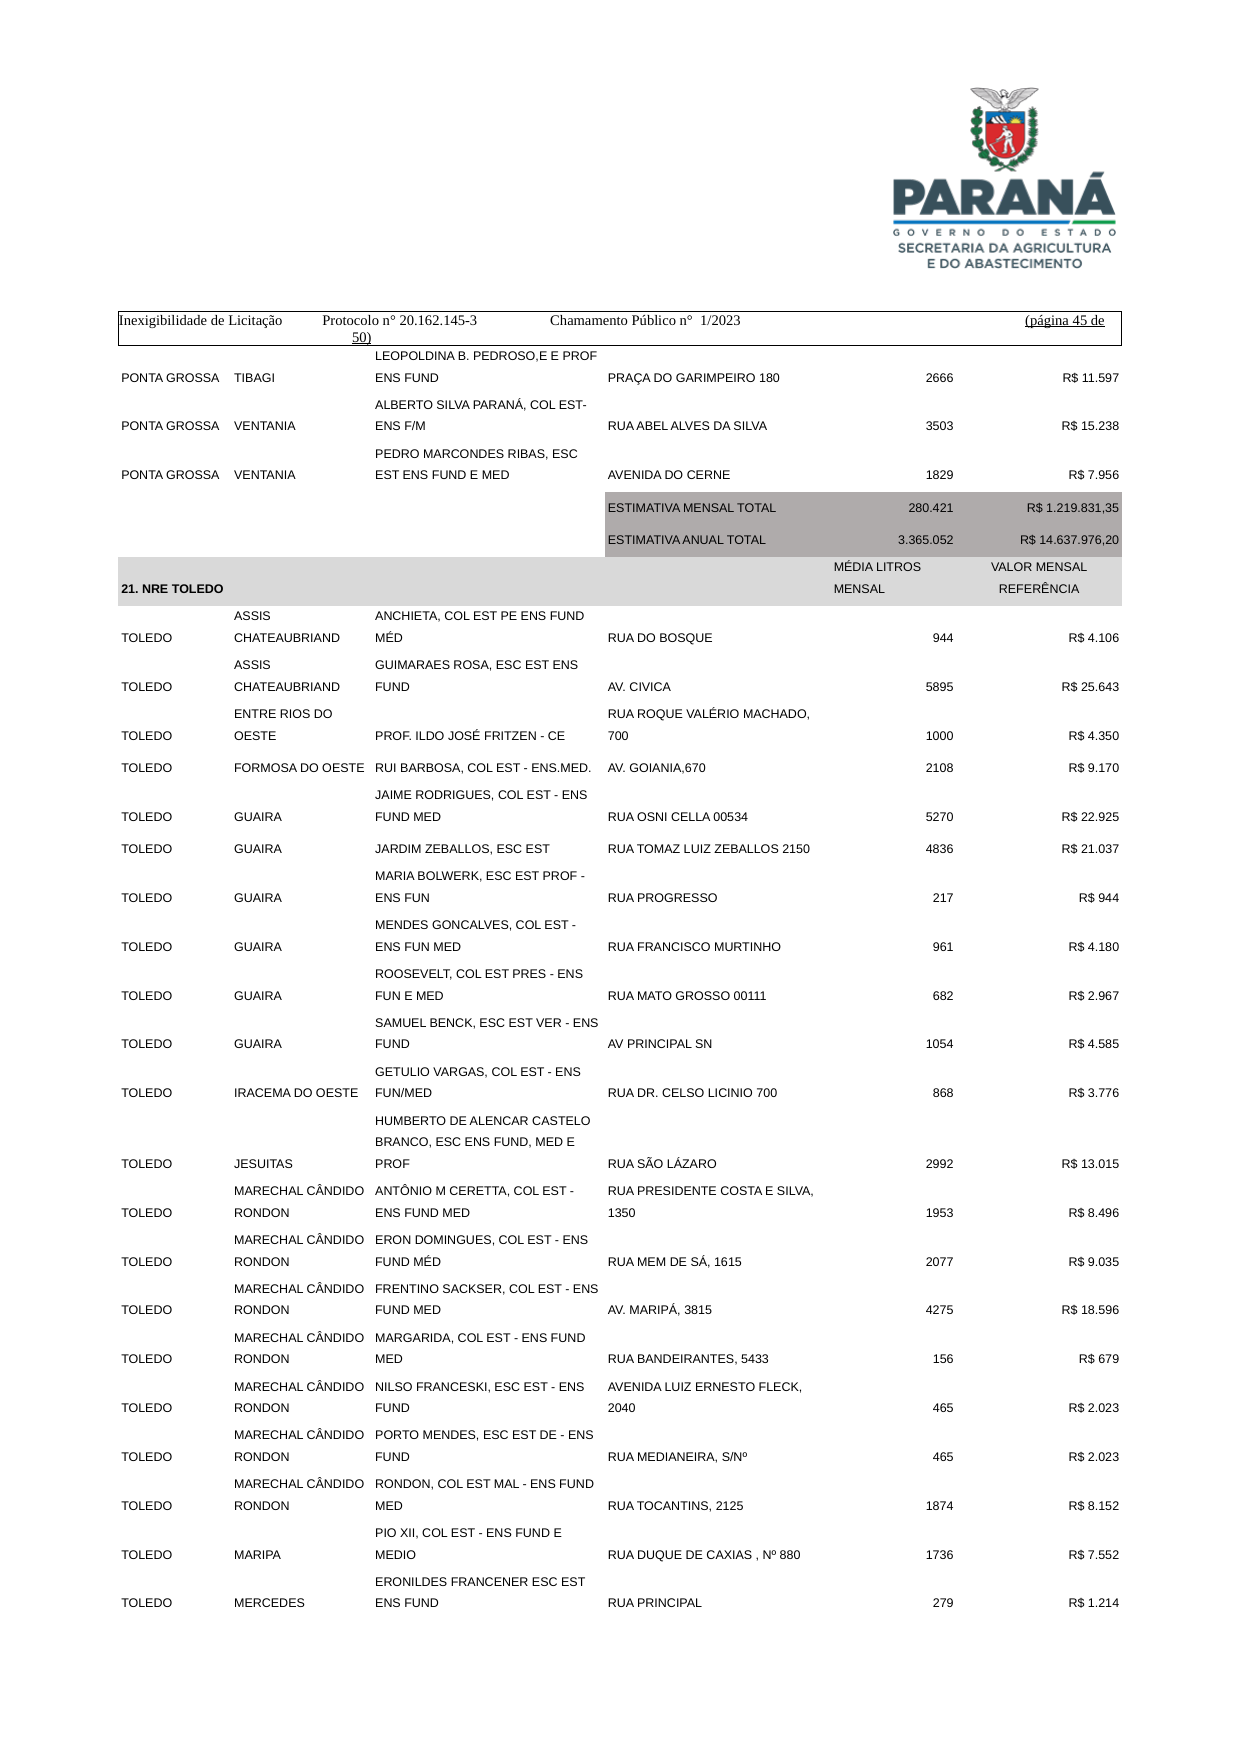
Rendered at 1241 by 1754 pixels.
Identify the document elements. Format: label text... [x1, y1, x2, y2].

table_cell ASSIS CHATEAUBRIAND [231, 606, 372, 655]
table_cell R$ 2.967 [956, 964, 1122, 1013]
table_cell AV. CIVICA [605, 655, 831, 704]
table_cell RUA SÃO LÁZARO [605, 1110, 831, 1181]
table_cell [231, 492, 372, 525]
table_cell ASSIS CHATEAUBRIAND [231, 655, 372, 704]
table_cell VENTANIA [231, 395, 372, 443]
table_cell TOLEDO [118, 834, 231, 866]
table_cell TOLEDO [118, 1110, 231, 1181]
table_cell ESTIMATIVA ANUAL TOTAL [605, 525, 831, 557]
table_cell R$ 3.776 [956, 1062, 1122, 1110]
table_cell TOLEDO [118, 1572, 231, 1621]
table_cell PORTO MENDES, ESC EST DE - ENS FUND [372, 1425, 605, 1474]
table_cell 961 [831, 915, 956, 964]
table_cell R$ 13.015 [956, 1110, 1122, 1181]
table_cell [372, 525, 605, 557]
table_cell 1054 [831, 1013, 956, 1062]
table_cell R$ 2.023 [956, 1376, 1122, 1425]
table_cell MARECHAL CÂNDIDO RONDON [231, 1279, 372, 1327]
table_cell GUAIRA [231, 915, 372, 964]
table_cell FRENTINO SACKSER, COL EST - ENS FUND MED [372, 1279, 605, 1327]
table_cell RUA FRANCISCO MURTINHO [605, 915, 831, 964]
table_cell R$ 4.180 [956, 915, 1122, 964]
table_cell PONTA GROSSA [118, 444, 231, 492]
table_cell 156 [831, 1328, 956, 1376]
table_cell RUA DUQUE DE CAXIAS , Nº 880 [605, 1523, 831, 1572]
table_cell 465 [831, 1376, 956, 1425]
table_cell 682 [831, 964, 956, 1013]
table_cell ANTÔNIO M CERETTA, COL EST - ENS FUND MED [372, 1181, 605, 1230]
table_cell 279 [831, 1572, 956, 1621]
table_cell TOLEDO [118, 606, 231, 655]
table_cell MENDES GONCALVES, COL EST - ENS FUN MED [372, 915, 605, 964]
table_cell 2992 [831, 1110, 956, 1181]
table_cell 1829 [831, 444, 956, 492]
table_cell R$ 9.170 [956, 753, 1122, 785]
table_cell MARGARIDA, COL EST - ENS FUND MED [372, 1328, 605, 1376]
table_cell NILSO FRANCESKI, ESC EST - ENS FUND [372, 1376, 605, 1425]
table_cell R$ 7.552 [956, 1523, 1122, 1572]
table_cell AV PRINCIPAL SN [605, 1013, 831, 1062]
table_cell RUA DR. CELSO LICINIO 700 [605, 1062, 831, 1110]
table_cell RUA MEDIANEIRA, S/Nº [605, 1425, 831, 1474]
table_cell TOLEDO [118, 655, 231, 704]
table_cell PONTA GROSSA [118, 395, 231, 443]
table_cell R$ 4.350 [956, 704, 1122, 752]
table_cell ROOSEVELT, COL EST PRES - ENS FUN E MED [372, 964, 605, 1013]
table_cell RUA PROGRESSO [605, 866, 831, 915]
table_cell PROF. ILDO JOSÉ FRITZEN - CE [372, 704, 605, 752]
table_cell 1000 [831, 704, 956, 752]
table_cell R$ 2.023 [956, 1425, 1122, 1474]
table_cell [372, 492, 605, 525]
table_cell 944 [831, 606, 956, 655]
table_cell RUA BANDEIRANTES, 5433 [605, 1328, 831, 1376]
table_cell SAMUEL BENCK, ESC EST VER - ENS FUND [372, 1013, 605, 1062]
table_cell GUAIRA [231, 785, 372, 834]
table_cell 21. NRE TOLEDO [118, 557, 831, 606]
table_cell RUA TOCANTINS, 2125 [605, 1474, 831, 1523]
table_cell 3.365.052 [831, 525, 956, 557]
table_cell TOLEDO [118, 1062, 231, 1110]
table_cell IRACEMA DO OESTE [231, 1062, 372, 1110]
table_cell [118, 525, 231, 557]
table_cell PRAÇA DO GARIMPEIRO 180 [605, 346, 831, 394]
table_cell R$ 18.596 [956, 1279, 1122, 1327]
table_cell TOLEDO [118, 1181, 231, 1230]
table_cell R$ 679 [956, 1328, 1122, 1376]
table_cell TOLEDO [118, 1425, 231, 1474]
table_cell LEOPOLDINA B. PEDROSO,E E PROF ENS FUND [372, 346, 605, 394]
table_cell 868 [831, 1062, 956, 1110]
table_cell RUA TOMAZ LUIZ ZEBALLOS 2150 [605, 834, 831, 866]
table_cell AV. GOIANIA,670 [605, 753, 831, 785]
table_cell TOLEDO [118, 785, 231, 834]
table_cell 2077 [831, 1230, 956, 1278]
table_cell RUA OSNI CELLA 00534 [605, 785, 831, 834]
table_cell GETULIO VARGAS, COL EST - ENS FUN/MED [372, 1062, 605, 1110]
table_cell TOLEDO [118, 704, 231, 752]
table_cell R$ 9.035 [956, 1230, 1122, 1278]
table_cell TOLEDO [118, 753, 231, 785]
table_cell 4275 [831, 1279, 956, 1327]
table_cell TOLEDO [118, 1013, 231, 1062]
table_cell R$ 15.238 [956, 395, 1122, 443]
table_cell R$ 4.106 [956, 606, 1122, 655]
table_cell ESTIMATIVA MENSAL TOTAL [605, 492, 831, 525]
table_cell RUA MATO GROSSO 00111 [605, 964, 831, 1013]
table_cell RUA MEM DE SÁ, 1615 [605, 1230, 831, 1278]
table_cell MARIA BOLWERK, ESC EST PROF - ENS FUN [372, 866, 605, 915]
table_cell TOLEDO [118, 1474, 231, 1523]
table_cell R$ 25.643 [956, 655, 1122, 704]
table_cell TOLEDO [118, 964, 231, 1013]
table_cell 3503 [831, 395, 956, 443]
table_cell 2666 [831, 346, 956, 394]
table_cell AVENIDA LUIZ ERNESTO FLECK, 2040 [605, 1376, 831, 1425]
table_cell MÉDIA LITROS MENSAL [831, 557, 956, 606]
table_cell GUAIRA [231, 834, 372, 866]
table_cell R$ 1.219.831,35 [956, 492, 1122, 525]
table_cell MARECHAL CÂNDIDO RONDON [231, 1474, 372, 1523]
table_cell RUA ABEL ALVES DA SILVA [605, 395, 831, 443]
table_cell TOLEDO [118, 866, 231, 915]
table_cell R$ 21.037 [956, 834, 1122, 866]
table_cell MARECHAL CÂNDIDO RONDON [231, 1425, 372, 1474]
table_cell 1874 [831, 1474, 956, 1523]
table_cell 1953 [831, 1181, 956, 1230]
table_cell AV. MARIPÁ, 3815 [605, 1279, 831, 1327]
table_cell FORMOSA DO OESTE [231, 753, 372, 785]
table_cell TOLEDO [118, 915, 231, 964]
table_cell ERONILDES FRANCENER ESC EST ENS FUND [372, 1572, 605, 1621]
table_cell R$ 1.214 [956, 1572, 1122, 1621]
table_cell R$ 8.496 [956, 1181, 1122, 1230]
table_cell JESUITAS [231, 1110, 372, 1181]
table_cell TOLEDO [118, 1279, 231, 1327]
table_cell ALBERTO SILVA PARANÁ, COL EST- ENS F/M [372, 395, 605, 443]
table_cell MARIPA [231, 1523, 372, 1572]
table_cell HUMBERTO DE ALENCAR CASTELO BRANCO, ESC ENS FUND, MED E PROF [372, 1110, 605, 1181]
table_cell TOLEDO [118, 1376, 231, 1425]
table_cell RUA PRESIDENTE COSTA E SILVA, 1350 [605, 1181, 831, 1230]
table_cell 465 [831, 1425, 956, 1474]
table_cell RONDON, COL EST MAL - ENS FUND MED [372, 1474, 605, 1523]
table_cell 5270 [831, 785, 956, 834]
table_cell 5895 [831, 655, 956, 704]
table_cell [118, 492, 231, 525]
table_cell 280.421 [831, 492, 956, 525]
table_cell TIBAGI [231, 346, 372, 394]
table_cell MARECHAL CÂNDIDO RONDON [231, 1230, 372, 1278]
table_cell R$ 4.585 [956, 1013, 1122, 1062]
table_cell PONTA GROSSA [118, 346, 231, 394]
table_cell R$ 7.956 [956, 444, 1122, 492]
table_cell ENTRE RIOS DO OESTE [231, 704, 372, 752]
table_cell VENTANIA [231, 444, 372, 492]
table_cell RUA ROQUE VALÉRIO MACHADO, 700 [605, 704, 831, 752]
table_cell 217 [831, 866, 956, 915]
table_cell MARECHAL CÂNDIDO RONDON [231, 1181, 372, 1230]
table_cell R$ 22.925 [956, 785, 1122, 834]
table_cell R$ 8.152 [956, 1474, 1122, 1523]
table_cell TOLEDO [118, 1328, 231, 1376]
table_cell MERCEDES [231, 1572, 372, 1621]
table_cell ANCHIETA, COL EST PE ENS FUND MÉD [372, 606, 605, 655]
table_cell 4836 [831, 834, 956, 866]
table_cell 1736 [831, 1523, 956, 1572]
table_cell 2108 [831, 753, 956, 785]
table_cell ERON DOMINGUES, COL EST - ENS FUND MÉD [372, 1230, 605, 1278]
table_cell PEDRO MARCONDES RIBAS, ESC EST ENS FUND E MED [372, 444, 605, 492]
table_cell GUAIRA [231, 866, 372, 915]
table_cell TOLEDO [118, 1230, 231, 1278]
table_cell [231, 525, 372, 557]
table_cell RUA DO BOSQUE [605, 606, 831, 655]
table_cell JAIME RODRIGUES, COL EST - ENS FUND MED [372, 785, 605, 834]
table_cell GUIMARAES ROSA, ESC EST ENS FUND [372, 655, 605, 704]
table_cell R$ 14.637.976,20 [956, 525, 1122, 557]
table_cell RUA PRINCIPAL [605, 1572, 831, 1621]
table_cell PIO XII, COL EST - ENS FUND E MEDIO [372, 1523, 605, 1572]
table_cell MARECHAL CÂNDIDO RONDON [231, 1328, 372, 1376]
table_cell GUAIRA [231, 964, 372, 1013]
table_cell VALOR MENSAL REFERÊNCIA [956, 557, 1122, 606]
table_cell AVENIDA DO CERNE [605, 444, 831, 492]
table_cell RUI BARBOSA, COL EST - ENS.MED. [372, 753, 605, 785]
table_cell R$ 11.597 [956, 346, 1122, 394]
table_cell GUAIRA [231, 1013, 372, 1062]
table_cell JARDIM ZEBALLOS, ESC EST [372, 834, 605, 866]
table_cell R$ 944 [956, 866, 1122, 915]
table_cell TOLEDO [118, 1523, 231, 1572]
table_cell MARECHAL CÂNDIDO RONDON [231, 1376, 372, 1425]
